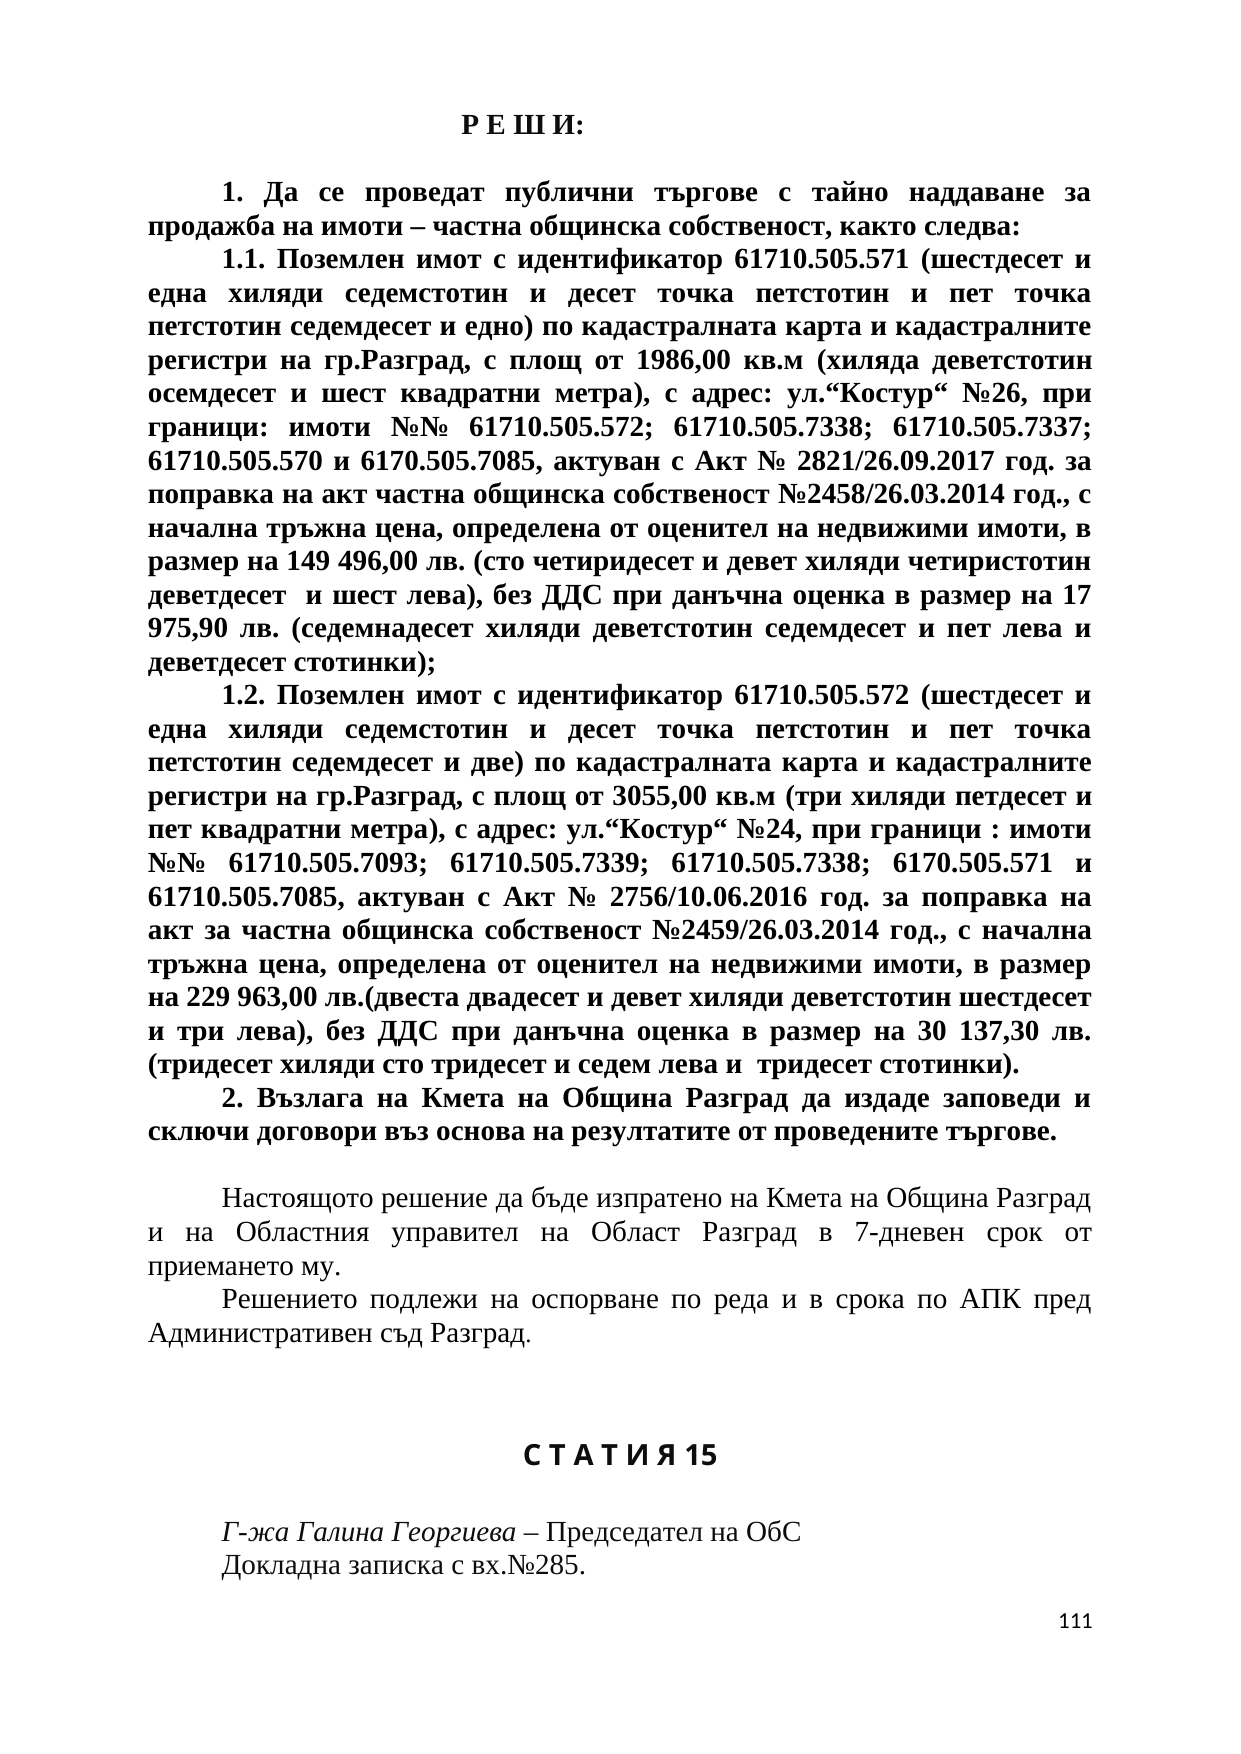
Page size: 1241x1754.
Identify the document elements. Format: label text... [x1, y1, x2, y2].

text Докладна записка с вх.№285. [148, 1547, 1093, 1581]
text Решението подлежи на оспорване по реда и в срока по АПК пред Административен съд Разград. [148, 1281, 1093, 1348]
text Р Е Ш И: [148, 107, 1093, 141]
text 2. Възлага на Кмета на Община Разград да издаде заповеди и сключи договори въз основа на резултатите от проведените търгове. [148, 1080, 1093, 1147]
text 1.1. Поземлен имот с идентификатор 61710.505.571 (шестдесет и една хиляди седемстотин и десет точка петстотин и пет точка петстотин седемдесет и едно) по кадастралната карта и кадастралните регистри на гр.Разград, с площ от 1986,00 кв.м (хиляда деветстотин осемдесет и шест квадратни метра), с адрес: ул.“Костур“ №26, при граници: имоти №№ 61710.505.572; 61710.505.7338; 61710.505.7337; 61710.505.570 и 6170.505.7085, актуван с Акт № 2821/26.09.2017 год. за поправка на акт частна общинска собственост №2458/26.03.2014 год., с начална тръжна цена, определена от оценител на недвижими имоти, в размер на 149 496,00 лв. (сто четиридесет и девет хиляди четиристотин деветдесет и шест лева), без ДДС при данъчна оценка в размер на 17 975,90 лв. (седемнадесет хиляди деветстотин седемдесет и пет лева и деветдесет стотинки); [148, 241, 1093, 677]
text 1. Да се проведат публични търгове с тайно наддаване за продажба на имоти – частна общинска собственост, както следва: [148, 174, 1093, 241]
text С Т А Т И Я 15 [148, 1434, 1093, 1474]
text Г-жа Галина Георгиева – Председател на ОбС [148, 1514, 1093, 1547]
text Настоящото решение да бъде изпратено на Кмета на Община Разград и на Областния управител на Област Разград в 7-дневен срок от приемането му. [148, 1181, 1093, 1281]
text 1.2. Поземлен имот с идентификатор 61710.505.572 (шестдесет и една хиляди седемстотин и десет точка петстотин и пет точка петстотин седемдесет и две) по кадастралната карта и кадастралните регистри на гр.Разград, с площ от 3055,00 кв.м (три хиляди петдесет и пет квадратни метра), с адрес: ул.“Костур“ №24, при граници : имоти №№ 61710.505.7093; 61710.505.7339; 61710.505.7338; 6170.505.571 и 61710.505.7085, актуван с Акт № 2756/10.06.2016 год. за поправка на акт за частна общинска собственост №2459/26.03.2014 год., с начална тръжна цена, определена от оценител на недвижими имоти, в размер на 229 963,00 лв.(двеста двадесет и девет хиляди деветстотин шестдесет и три лева), без ДДС при данъчна оценка в размер на 30 137,30 лв. (тридесет хиляди сто тридесет и седем лева и тридесет стотинки). [148, 677, 1093, 1080]
